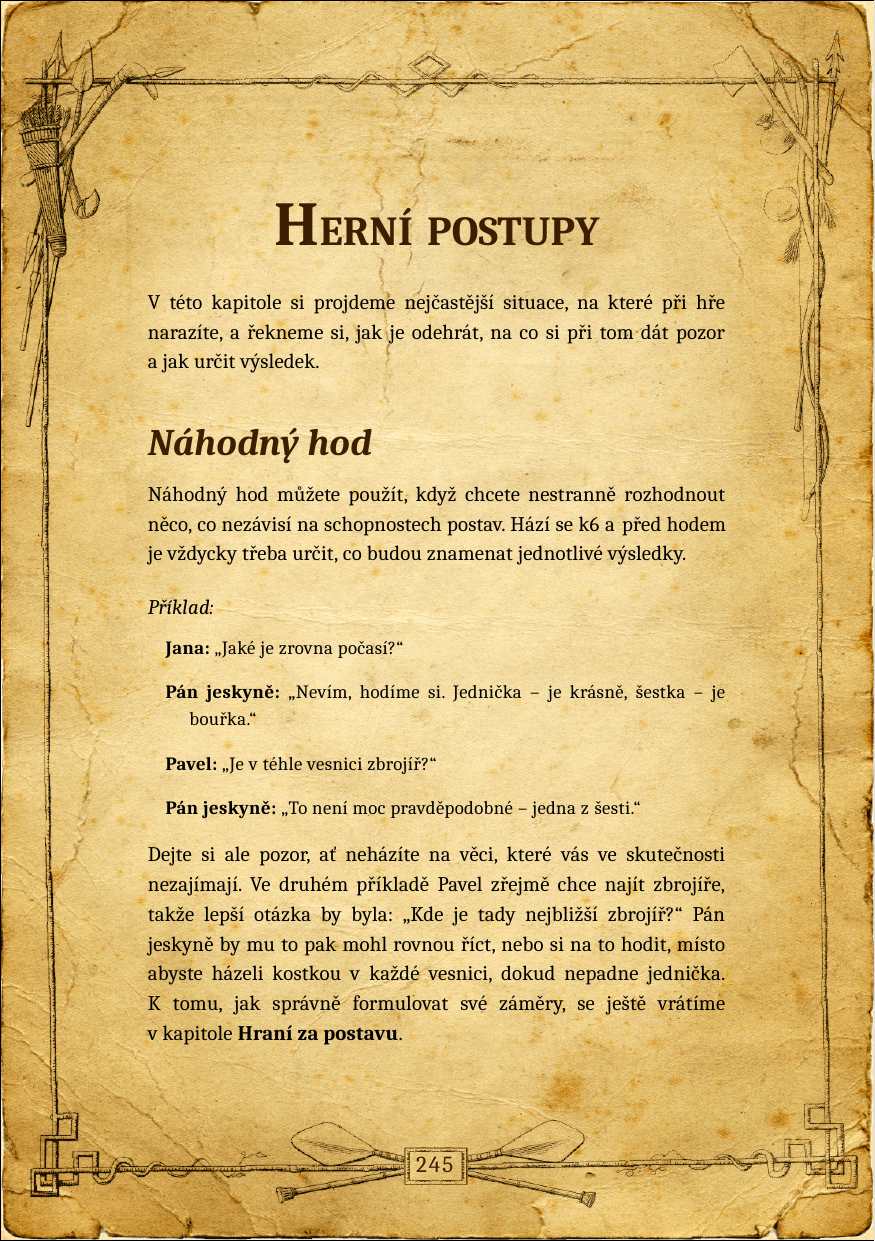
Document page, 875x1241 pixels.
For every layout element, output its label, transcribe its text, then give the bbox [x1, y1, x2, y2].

text Pavel: „Je v⁠ téhle vesnici zbrojíř?“ [165, 753, 726, 775]
text Pán jeskyně: „To není moc pravděpodobné – jedna z⁠ šesti.“ [165, 798, 726, 819]
text Příklad: [148, 596, 726, 619]
subtitle Herní postupy [148, 189, 726, 261]
subtitle Náhodný hod [148, 421, 726, 464]
text Jana: „Jaké je zrovna počasí?“ [165, 637, 726, 659]
text Náhodný hod můžete použít, když chcete nestranně rozhodnout něco, co nezávisí na schopnostech postav. Hází se k6 a⁠ před hodem je vždycky třeba určit, co budou znamenat jednotlivé výsledky. [148, 482, 726, 566]
text V⁠ této kapitole si projdeme nejčastější situace, na které při hře narazíte, a⁠ řekneme si, jak je odehrát, na co si při tom dát pozor a⁠ jak určit výsledek. [148, 290, 726, 374]
text Dejte si ale pozor, ať neházíte na věci, které vás ve skutečnosti nezajímají. Ve druhém příkladě Pavel zřejmě chce najít zbrojíře, takže lepší otázka by byla: „Kde je tady nejbližší zbrojíř?“ Pán jeskyně by mu to pak mohl rovnou říct, nebo si na to hodit, místo abyste házeli kostkou v⁠ každé vesnici, dokud nepadne jednička. K⁠ tomu, jak správně formulovat své záměry, se ještě vrátíme v⁠ kapitole Hraní za postavu. [148, 842, 726, 1046]
text Pán jeskyně: „Nevím, hodíme si. Jednička – je krásně, šestka – je bouřka.“ [165, 682, 726, 730]
picture [1, 1, 874, 1240]
